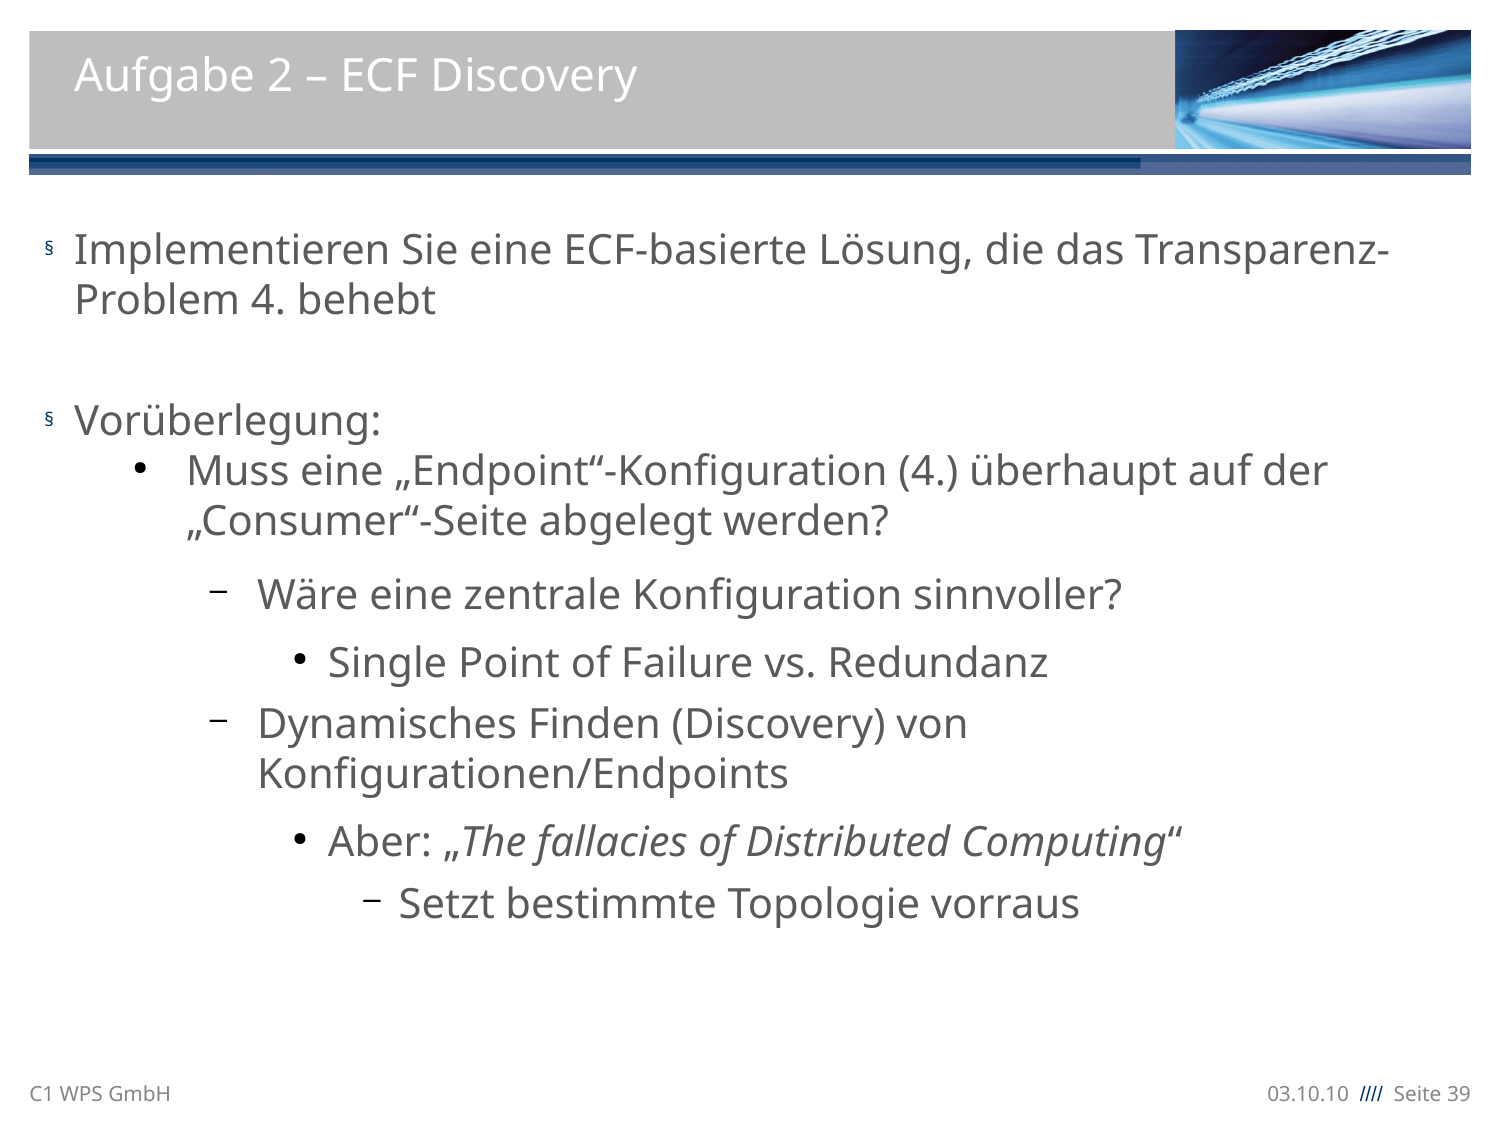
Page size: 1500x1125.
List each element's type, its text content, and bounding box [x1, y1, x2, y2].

list Implementieren Sie eine ECF-basierte Lösung, die das Transparenz-Problem 4. behebt Vorüberlegung: Muss eine „Endpoint“-Konfiguration (4.) überhaupt auf der „Consumer“-Seite abgelegt werden? Wäre eine zentrale Konfiguration sinnvoller? Single Point of Failure vs. Redundanz Dynamisches Finden (Discovery) von Konfigurationen/Endpoints Aber: „The fallacies of Distributed Computing“ Setzt bestimmte Topologie vorraus [29, 208, 1471, 1059]
picture [29, 154, 1471, 175]
title Aufgabe 2 – ECF Discovery [29, 31, 1176, 149]
picture [1175, 30, 1471, 149]
